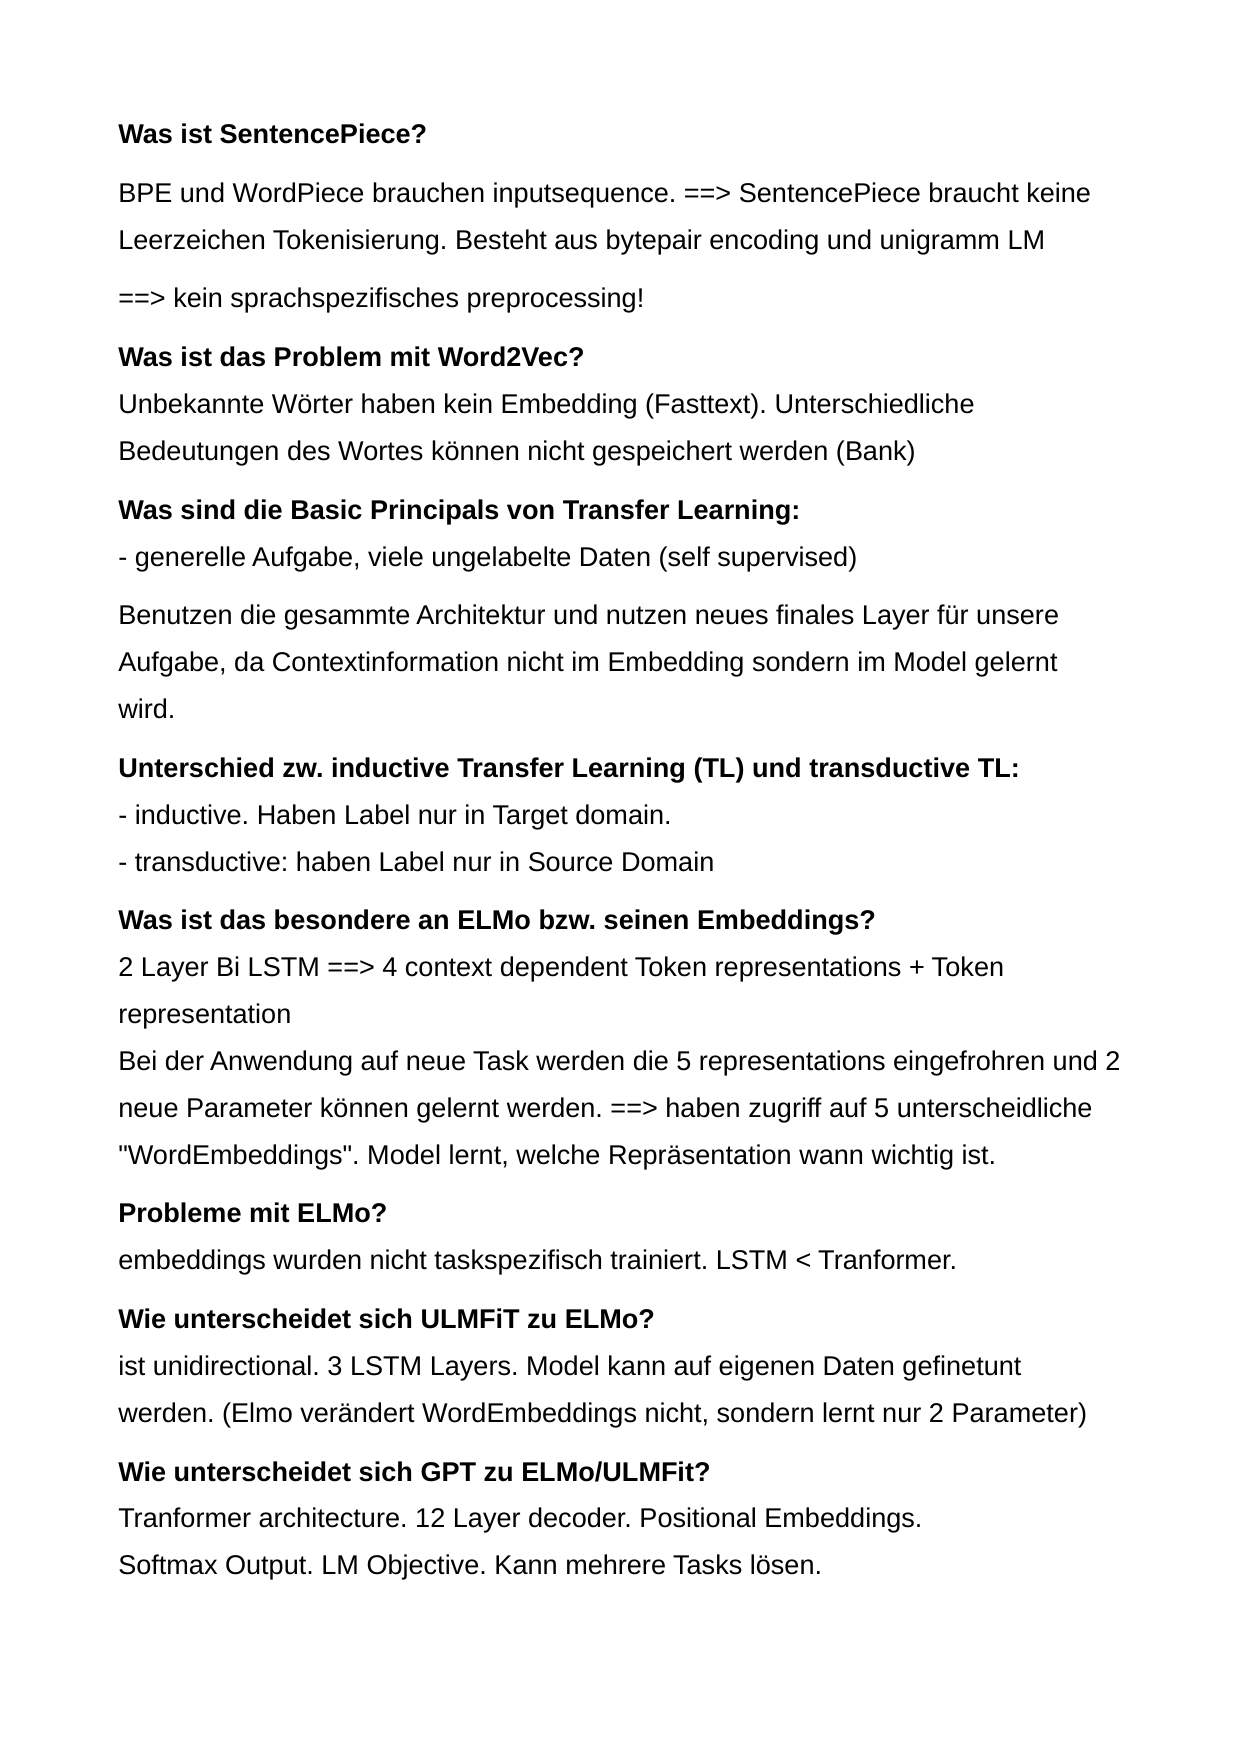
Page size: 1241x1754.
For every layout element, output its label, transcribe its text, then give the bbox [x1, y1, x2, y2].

text Was ist das Problem mit Word2Vec? Unbekannte Wörter haben kein Embedding (Fasttext). Unterschiedliche Bedeutungen des Wortes können nicht gespeichert werden (Bank) [118, 341, 1122, 466]
text Wie unterscheidet sich GPT zu ELMo/ULMFit? Tranformer architecture. 12 Layer decoder. Positional Embeddings. Softmax Output. LM Objective. Kann mehrere Tasks lösen. [118, 1456, 1122, 1581]
text Was ist das besondere an ELMo bzw. seinen Embeddings? 2 Layer Bi LSTM ==> 4 context dependent Token representations + Token representation Bei der Anwendung auf neue Task werden die 5 representations eingefrohren und 2 neue Parameter können gelernt werden. ==> haben zugriff auf 5 unterscheidliche "WordEmbeddings". Model lernt, welche Repräsentation wann wichtig ist. [118, 904, 1122, 1170]
text Was ist SentencePiece? [118, 118, 1122, 149]
text BPE und WordPiece brauchen inputsequence. ==> SentencePiece braucht keine Leerzeichen Tokenisierung. Besteht aus bytepair encoding und unigramm LM [118, 177, 1122, 255]
text Wie unterscheidet sich ULMFiT zu ELMo? ist unidirectional. 3 LSTM Layers. Model kann auf eigenen Daten gefinetunt werden. (Elmo verändert WordEmbeddings nicht, sondern lernt nur 2 Parameter) [118, 1303, 1122, 1428]
text ==> kein sprachspezifisches preprocessing! [118, 282, 1122, 314]
text Probleme mit ELMo? embeddings wurden nicht taskspezifisch trainiert. LSTM < Tranformer. [118, 1197, 1122, 1276]
text Benutzen die gesammte Architektur und nutzen neues finales Layer für unsere Aufgabe, da Contextinformation nicht im Embedding sondern im Model gelernt wird. [118, 599, 1122, 724]
text Unterschied zw. inductive Transfer Learning (TL) und transductive TL: - inductive. Haben Label nur in Target domain. - transductive: haben Label nur in Source Domain [118, 752, 1122, 877]
text Was sind die Basic Principals von Transfer Learning: - generelle Aufgabe, viele ungelabelte Daten (self supervised) [118, 494, 1122, 572]
